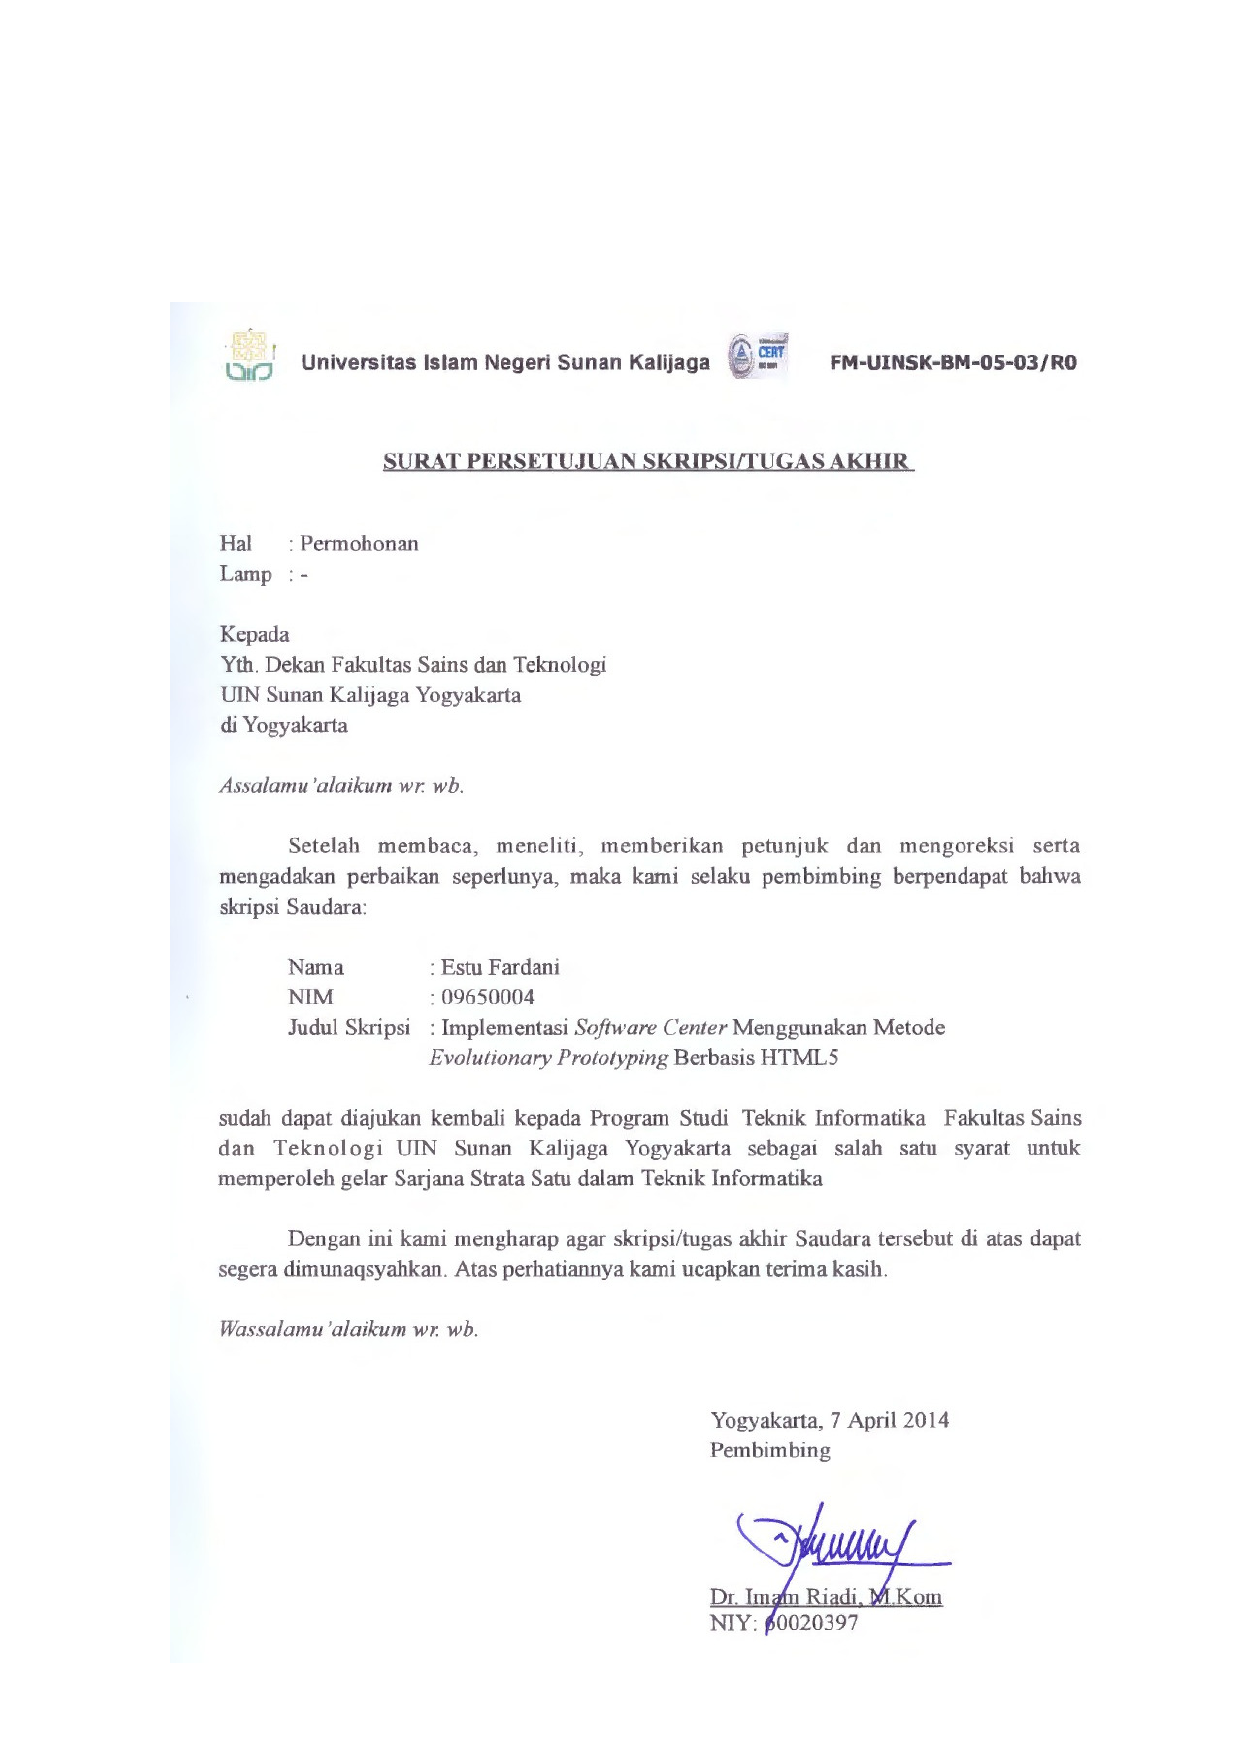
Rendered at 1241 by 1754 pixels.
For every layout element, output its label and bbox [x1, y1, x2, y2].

picture [170, 302, 1130, 1663]
